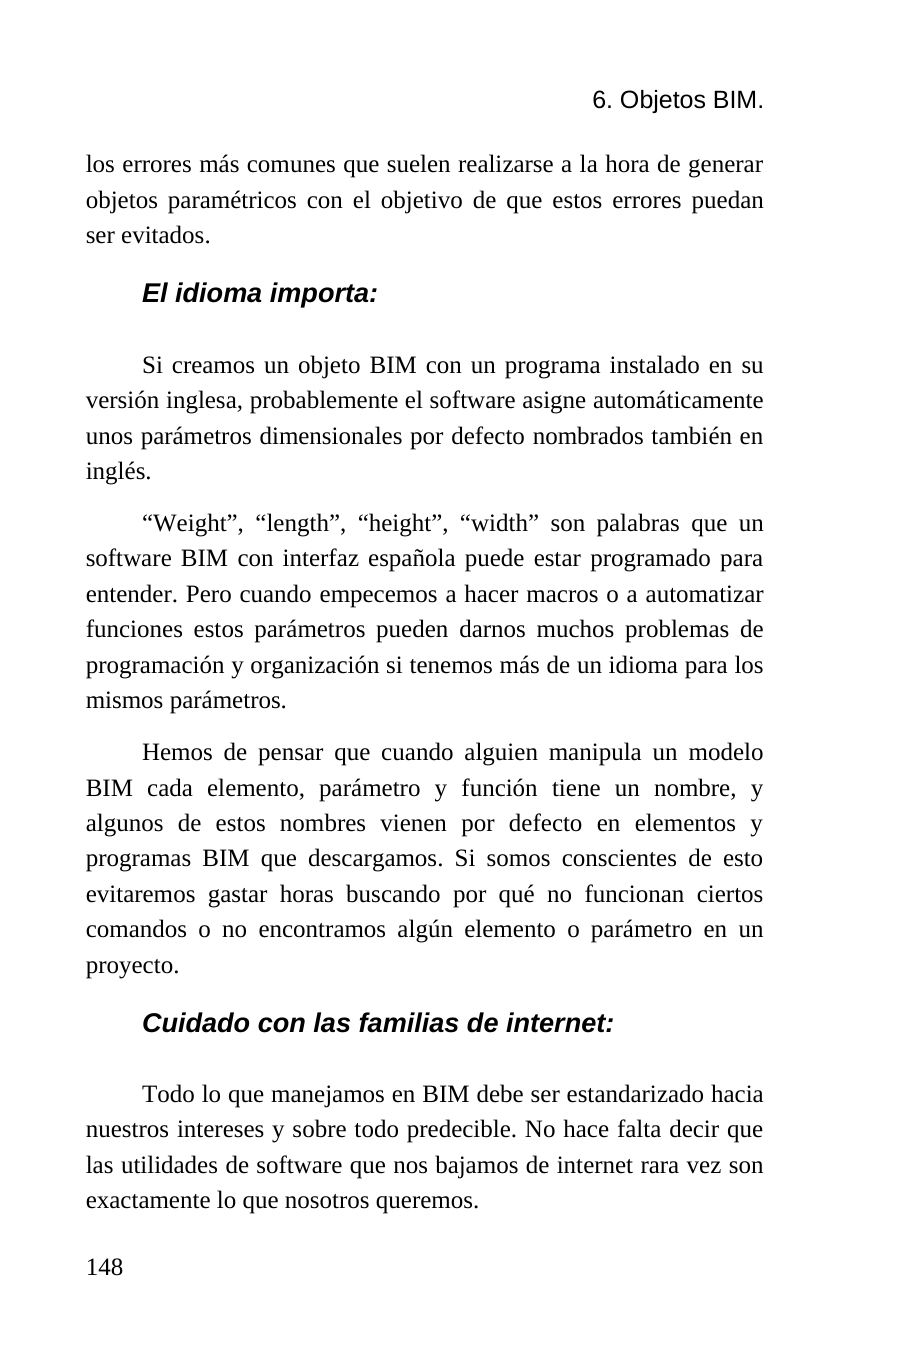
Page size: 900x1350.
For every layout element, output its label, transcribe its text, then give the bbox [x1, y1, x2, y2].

text Hemos de pensar que cuando alguien manipula un modelo BIM cada elemento, parámetro y función tiene un nombre, y algunos de estos nombres vienen por defecto en elementos y programas BIM que descargamos. Si somos conscientes de esto evitaremos gastar horas buscando por qué no funcionan ciertos comandos o no encontramos algún elemento o parámetro en un proyecto. [86, 732, 764, 980]
subtitle El idioma importa: [86, 277, 764, 309]
subtitle Cuidado con las familias de internet: [86, 1007, 764, 1038]
text Si creamos un objeto BIM con un programa instalado en su versión inglesa, probablemente el software asigne automáticamente unos parámetros dimensionales por defecto nombrados también en inglés. [86, 345, 764, 487]
text “Weight”, “length”, “height”, “width” son palabras que un software BIM con interfaz española puede estar programado para entender. Pero cuando empecemos a hacer macros o a automatizar funciones estos parámetros pueden darnos muchos problemas de programación y organización si tenemos más de un idioma para los mismos parámetros. [86, 503, 764, 716]
text Todo lo que manejamos en BIM debe ser estandarizado hacia nuestros intereses y sobre todo predecible. No hace falta decir que las utilidades de software que nos bajamos de internet rara vez son exactamente lo que nosotros queremos. [86, 1074, 764, 1216]
text los errores más comunes que suelen realizarse a la hora de generar objetos paramétricos con el objetivo de que estos errores puedan ser evitados. [86, 144, 764, 251]
